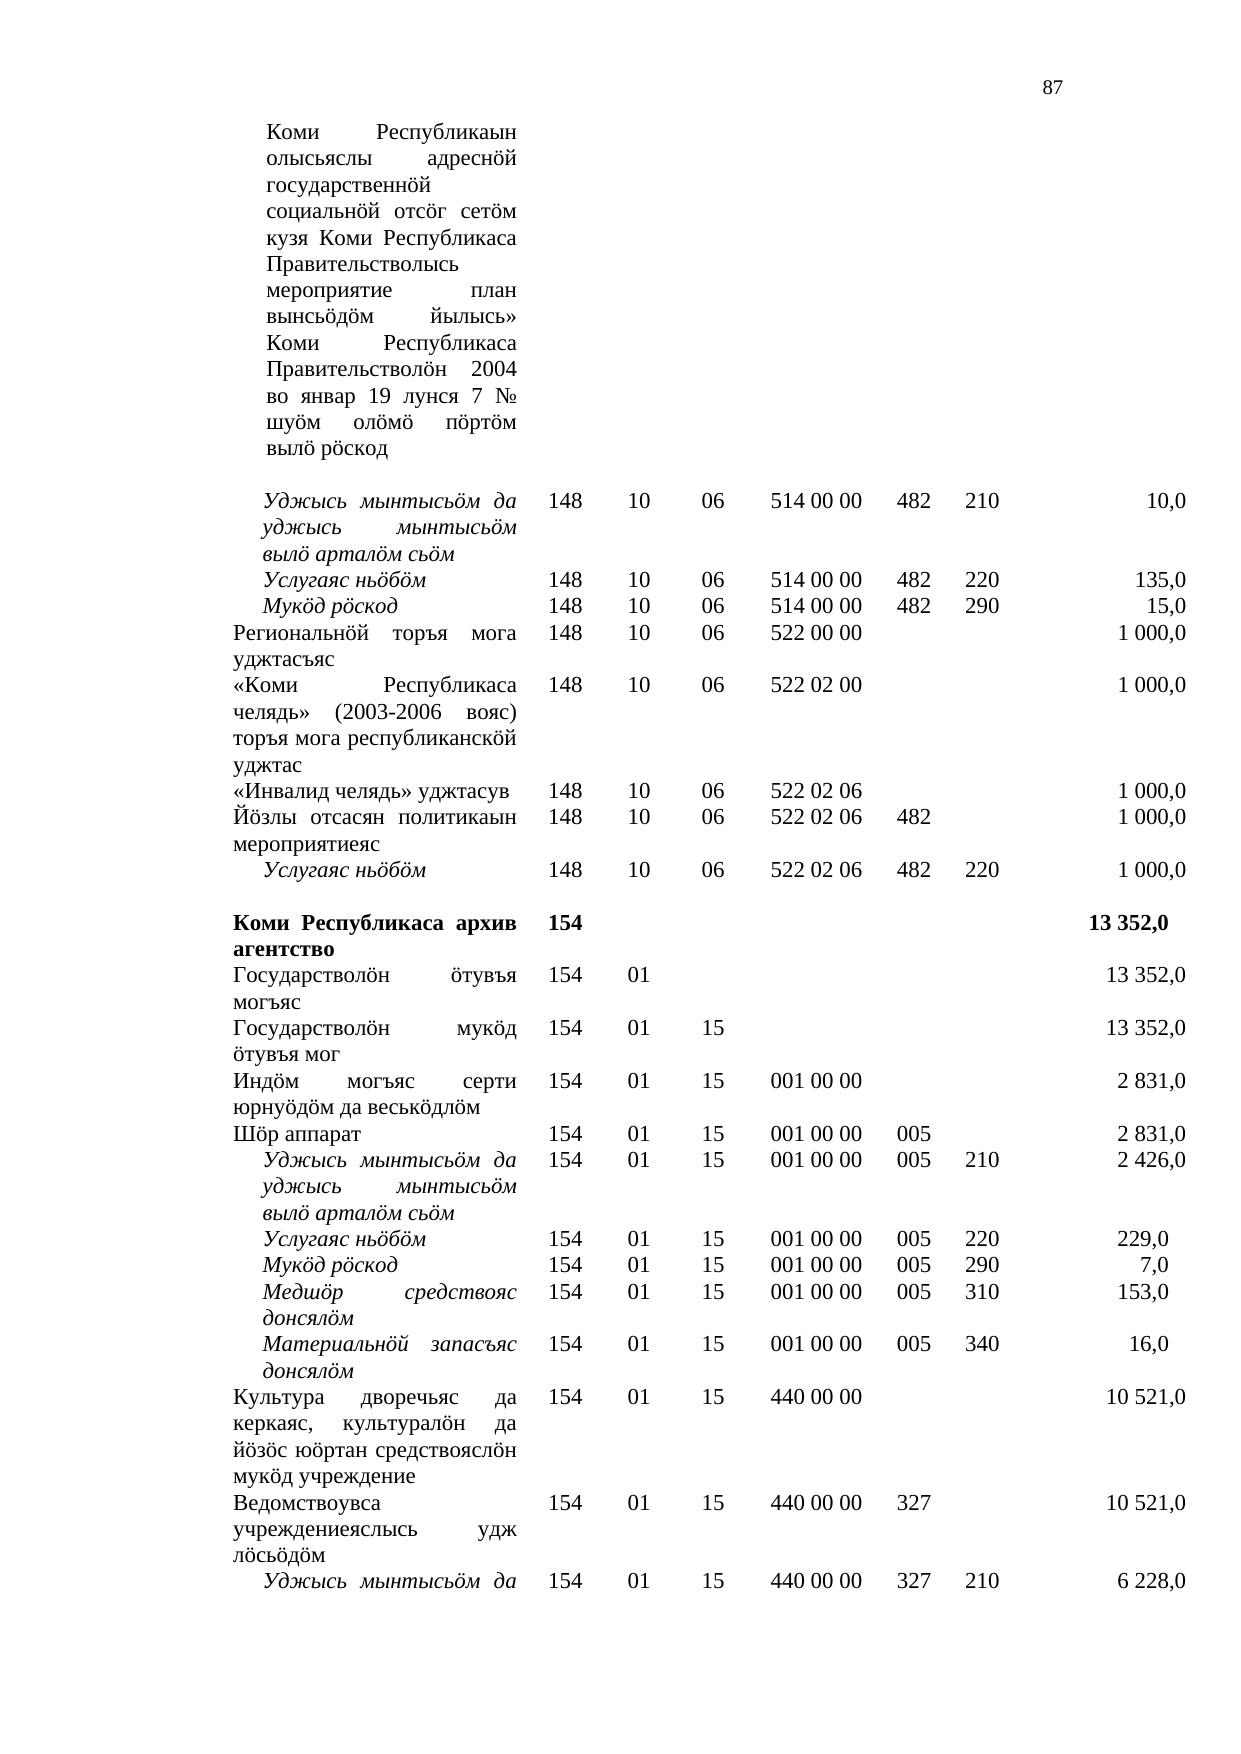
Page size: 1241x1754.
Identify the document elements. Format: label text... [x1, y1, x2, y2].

table_cell 440 00 00 [750, 1568, 882, 1594]
table_cell 440 00 00 [750, 1489, 882, 1568]
table_cell Коми Республикаса архив агентство [222, 909, 528, 961]
table_cell 001 00 00 [750, 1146, 882, 1225]
table_cell 2 426,0 [1019, 1146, 1197, 1225]
table_cell 06 [676, 566, 750, 592]
table_cell [945, 909, 1019, 961]
table_cell [1197, 672, 1240, 777]
table_cell [945, 118, 1019, 487]
table_cell [1197, 1146, 1240, 1225]
table_cell 1 000,0 [1019, 803, 1197, 856]
table_cell 154 [528, 1067, 602, 1119]
table_cell 154 [528, 1568, 602, 1594]
table_cell 15 [676, 1330, 750, 1383]
table_cell Уджысь мынтысьöм да уджысь мынтысьöм вылö арталöм сьöм [222, 1146, 528, 1225]
table_cell 01 [602, 1568, 676, 1594]
table_cell 482 [883, 487, 945, 566]
table_cell Услугаяс ньöбöм [222, 856, 528, 882]
table_cell 15 [676, 1383, 750, 1488]
table_cell 10 [602, 566, 676, 592]
table_cell 440 00 00 [750, 1383, 882, 1488]
table_cell 01 [602, 1146, 676, 1225]
table_cell 210 [945, 487, 1019, 566]
table_cell 2 831,0 [1019, 1067, 1197, 1119]
table_cell Индöм могъяс серти юрнуöдöм да веськöдлöм [222, 1067, 528, 1119]
table_cell Региональнöй торъя мога уджтасъяс [222, 619, 528, 672]
table_cell Уджысь мынтысьöм да уджысь мынтысьöм вылö арталöм сьöм [222, 487, 528, 566]
table_cell [883, 672, 945, 777]
table_cell [945, 1489, 1019, 1568]
table_cell [1197, 1067, 1240, 1119]
table_cell 10 [602, 856, 676, 882]
table_cell [1197, 961, 1240, 1014]
table_cell 522 02 06 [750, 803, 882, 856]
table_cell 10 [602, 487, 676, 566]
table_cell 13 352,0 [1019, 1014, 1197, 1067]
table_cell 15 [676, 1146, 750, 1225]
table_cell 522 02 00 [750, 672, 882, 777]
table_cell [945, 1383, 1019, 1488]
table_cell 005 [883, 1225, 945, 1251]
table_cell 522 00 00 [750, 619, 882, 672]
table_cell 10 521,0 [1019, 1383, 1197, 1488]
table_cell Услугаяс ньöбöм [222, 1225, 528, 1251]
table_cell [1019, 118, 1197, 487]
table_cell [676, 118, 750, 487]
table_cell 01 [602, 1489, 676, 1568]
table_cell [945, 803, 1019, 856]
table_cell 001 00 00 [750, 1225, 882, 1251]
table_cell [883, 909, 945, 961]
table_cell 10,0 [1019, 487, 1197, 566]
table_cell 06 [676, 619, 750, 672]
table_cell Мукöд рöскод [222, 1251, 528, 1278]
table_cell 10 521,0 [1019, 1489, 1197, 1568]
table_cell 210 [945, 1568, 1019, 1594]
table_cell 135,0 [1019, 566, 1197, 592]
table_cell [945, 1067, 1019, 1119]
table_cell [883, 1067, 945, 1119]
table_cell 001 00 00 [750, 1330, 882, 1383]
table_cell [676, 883, 750, 909]
table_cell 001 00 00 [750, 1120, 882, 1146]
table_cell 15 [676, 1278, 750, 1330]
table_cell 005 [883, 1120, 945, 1146]
table_cell [945, 1014, 1019, 1067]
table_cell Коми Республикаын олысьяслы адреснöй государственнöй социальнöй отсöг сетöм кузя Коми Республикаса Правительстволысь мероприятие план вынсьöдöм йылысь» Коми Республикаса Правительстволöн 2004 во январ 19 лунся 7 № шуöм олöмö пöртöм вылö рöскод [222, 118, 528, 487]
table_cell 10 [602, 777, 676, 803]
table_cell [1197, 1225, 1240, 1251]
table_cell 15 [676, 1014, 750, 1067]
table_cell 01 [602, 1251, 676, 1278]
table_cell 15 [676, 1251, 750, 1278]
table_cell «Инвалид челядь» уджтасув [222, 777, 528, 803]
table_cell [883, 619, 945, 672]
table_cell [750, 909, 882, 961]
table_cell [1197, 1251, 1240, 1278]
table_cell [602, 883, 676, 909]
table_cell 154 [528, 909, 602, 961]
table_cell Государстволöн öтувъя могъяс [222, 961, 528, 1014]
table_cell Материальнöй запасъяс донсялöм [222, 1330, 528, 1383]
table_cell [945, 672, 1019, 777]
table_cell 01 [602, 1278, 676, 1330]
table_cell 06 [676, 777, 750, 803]
table_cell [883, 777, 945, 803]
table_cell 15 [676, 1225, 750, 1251]
table_cell 06 [676, 487, 750, 566]
table_cell [222, 883, 528, 909]
table_cell 154 [528, 1251, 602, 1278]
table_cell [1197, 1568, 1240, 1594]
table_cell 310 [945, 1278, 1019, 1330]
table_cell 005 [883, 1330, 945, 1383]
table_cell 220 [945, 1225, 1019, 1251]
table_cell [528, 118, 602, 487]
table_cell 001 00 00 [750, 1067, 882, 1119]
table_cell 005 [883, 1251, 945, 1278]
table_cell [945, 961, 1019, 1014]
table_cell [528, 883, 602, 909]
table_cell 153,0 [1019, 1278, 1197, 1330]
table_cell 148 [528, 487, 602, 566]
table_cell [945, 1120, 1019, 1146]
table_cell 514 00 00 [750, 566, 882, 592]
table_cell 7,0 [1019, 1251, 1197, 1278]
table_cell [1197, 566, 1240, 592]
table_cell 1 000,0 [1019, 672, 1197, 777]
table_cell 01 [602, 1225, 676, 1251]
table_cell 1 000,0 [1019, 619, 1197, 672]
table_cell 10 [602, 593, 676, 619]
table_cell [1197, 118, 1240, 487]
table_cell [883, 961, 945, 1014]
table_cell 15 [676, 1067, 750, 1119]
table_cell [883, 118, 945, 487]
table_cell [750, 883, 882, 909]
table_cell [676, 961, 750, 1014]
table_cell 514 00 00 [750, 593, 882, 619]
table_cell [1197, 1489, 1240, 1568]
table_cell [602, 118, 676, 487]
table_cell 16,0 [1019, 1330, 1197, 1383]
table_cell 148 [528, 566, 602, 592]
table_cell 001 00 00 [750, 1278, 882, 1330]
table_cell 15 [676, 1120, 750, 1146]
table_cell [1197, 619, 1240, 672]
table_cell 1 000,0 [1019, 856, 1197, 882]
table_cell [1197, 909, 1240, 961]
table_cell 01 [602, 1330, 676, 1383]
table_cell [945, 619, 1019, 672]
table_cell Шöр аппарат [222, 1120, 528, 1146]
table_cell 06 [676, 856, 750, 882]
table_cell 154 [528, 1383, 602, 1488]
table_cell 001 00 00 [750, 1251, 882, 1278]
table_cell 10 [602, 619, 676, 672]
table_cell 148 [528, 777, 602, 803]
table_cell [750, 961, 882, 1014]
table_cell 522 02 06 [750, 777, 882, 803]
table_cell Йöзлы отсасян политикаын мероприятиеяс [222, 803, 528, 856]
table_cell Государстволöн мукöд öтувъя мог [222, 1014, 528, 1067]
table_cell 06 [676, 672, 750, 777]
table_cell 154 [528, 1225, 602, 1251]
table_cell 210 [945, 1146, 1019, 1225]
table_cell 148 [528, 672, 602, 777]
table_cell 13 352,0 [1019, 909, 1197, 961]
table_cell 6 228,0 [1019, 1568, 1197, 1594]
table_cell 220 [945, 856, 1019, 882]
table_cell [945, 883, 1019, 909]
table_cell [883, 1014, 945, 1067]
table_cell 482 [883, 856, 945, 882]
table_cell [1197, 593, 1240, 619]
table_cell Ведомствоувса учреждениеяслысь удж лöсьöдöм [222, 1489, 528, 1568]
table_cell 229,0 [1019, 1225, 1197, 1251]
table_cell [1019, 883, 1197, 909]
table_cell 154 [528, 1014, 602, 1067]
table_cell 148 [528, 803, 602, 856]
table_cell 01 [602, 1014, 676, 1067]
table_cell 482 [883, 566, 945, 592]
table_cell Медшöр средствояс донсялöм [222, 1278, 528, 1330]
table_cell 10 [602, 672, 676, 777]
table_cell [883, 1383, 945, 1488]
table_cell [750, 118, 882, 487]
table_cell 1 000,0 [1019, 777, 1197, 803]
table_cell 340 [945, 1330, 1019, 1383]
table_cell 005 [883, 1278, 945, 1330]
table_cell 290 [945, 593, 1019, 619]
table_cell Мукöд рöскод [222, 593, 528, 619]
table_cell [676, 909, 750, 961]
table_cell Уджысь мынтысьöм да [222, 1568, 528, 1594]
table_cell «Коми Республикаса челядь» (2003-2006 вояс) торъя мога республиканскöй уджтас [222, 672, 528, 777]
table_cell 482 [883, 593, 945, 619]
table_cell 514 00 00 [750, 487, 882, 566]
table_cell [1197, 1330, 1240, 1383]
table_cell 148 [528, 593, 602, 619]
table_cell Культура дворечьяс да керкаяс, культуралöн да йöзöс юöртан средствояслöн мукöд учреждение [222, 1383, 528, 1488]
table_cell 01 [602, 1120, 676, 1146]
table_cell 154 [528, 1146, 602, 1225]
table_cell [1197, 1278, 1240, 1330]
table_cell 01 [602, 1067, 676, 1119]
table_cell 327 [883, 1489, 945, 1568]
table_cell 01 [602, 961, 676, 1014]
table_cell 522 02 06 [750, 856, 882, 882]
table_cell 148 [528, 619, 602, 672]
table_cell 154 [528, 1330, 602, 1383]
table_cell 154 [528, 1120, 602, 1146]
table_cell 2 831,0 [1019, 1120, 1197, 1146]
table_cell 06 [676, 593, 750, 619]
table_cell 154 [528, 1489, 602, 1568]
table_cell [1197, 1383, 1240, 1488]
table_cell 005 [883, 1146, 945, 1225]
table_cell [945, 777, 1019, 803]
table_cell [1197, 487, 1240, 566]
table_cell [1197, 803, 1240, 856]
table_cell 13 352,0 [1019, 961, 1197, 1014]
table_cell 327 [883, 1568, 945, 1594]
table_cell [883, 883, 945, 909]
table_cell [1197, 1014, 1240, 1067]
table_cell 15,0 [1019, 593, 1197, 619]
table_cell 154 [528, 1278, 602, 1330]
table_cell [1197, 1120, 1240, 1146]
table_cell 154 [528, 961, 602, 1014]
table_cell 482 [883, 803, 945, 856]
table_cell 290 [945, 1251, 1019, 1278]
table_cell 01 [602, 1383, 676, 1488]
table_cell [1197, 777, 1240, 803]
table_cell [602, 909, 676, 961]
table_cell 15 [676, 1489, 750, 1568]
table_cell 15 [676, 1568, 750, 1594]
table_cell 10 [602, 803, 676, 856]
table_cell Услугаяс ньöбöм [222, 566, 528, 592]
table_cell 148 [528, 856, 602, 882]
table_cell [1197, 856, 1240, 882]
table_cell 06 [676, 803, 750, 856]
table_cell [750, 1014, 882, 1067]
table_cell [1197, 883, 1240, 909]
table_cell 220 [945, 566, 1019, 592]
